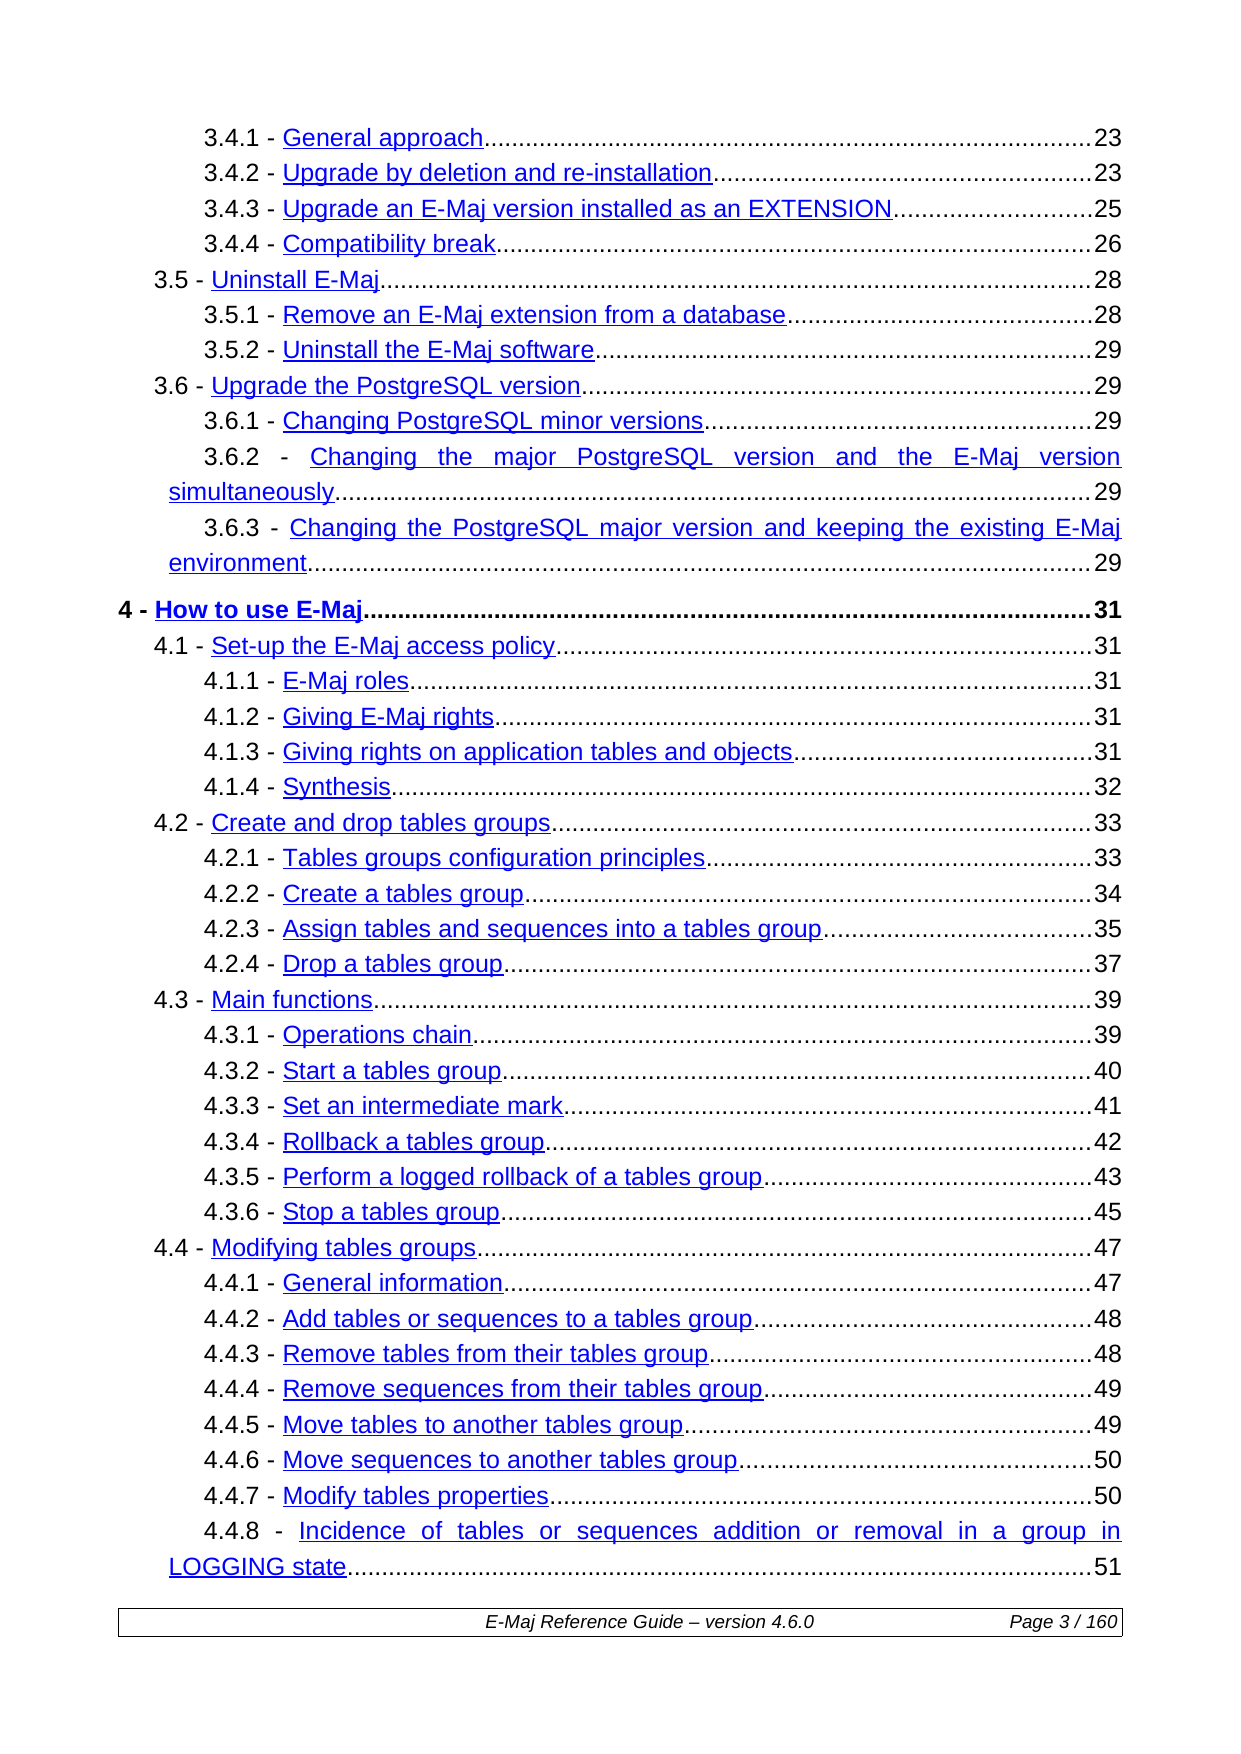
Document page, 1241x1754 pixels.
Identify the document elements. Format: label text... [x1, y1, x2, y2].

text 3.4.2 - Upgrade by deletion and re-installation 23 [168, 153, 1122, 189]
text 4.3.6 - Stop a tables group 45 [168, 1192, 1122, 1228]
text 4.3.3 - Set an intermediate mark 41 [168, 1086, 1122, 1122]
text 3.6.1 - Changing PostgreSQL minor versions 29 [168, 401, 1122, 437]
text 4.2.2 - Create a tables group 34 [168, 874, 1122, 909]
text 4.1 - Set-up the E-Maj access policy 31 [118, 626, 1122, 661]
text 3.4.1 - General approach 23 [168, 118, 1122, 153]
text 4.4 - Modifying tables groups 47 [118, 1228, 1122, 1263]
text 4 - How to use E-Maj 31 [118, 590, 1122, 626]
text 4.3.4 - Rollback a tables group 42 [168, 1122, 1122, 1157]
text 4.1.4 - Synthesis 32 [168, 767, 1122, 803]
text 4.1.1 - E-Maj roles 31 [168, 661, 1122, 697]
text 3.6.3 - Changing the PostgreSQL major version and keeping the existing E-Maj environment 29 [168, 508, 1122, 578]
text 4.2 - Create and drop tables groups 33 [118, 803, 1122, 838]
text 4.3.2 - Start a tables group 40 [168, 1051, 1122, 1086]
text 3.5.1 - Remove an E-Maj extension from a database 28 [168, 295, 1122, 331]
text 4.4.2 - Add tables or sequences to a tables group 48 [168, 1299, 1122, 1334]
text 4.1.3 - Giving rights on application tables and objects 31 [168, 732, 1122, 767]
text 4.4.7 - Modify tables properties 50 [168, 1476, 1122, 1511]
text 4.4.6 - Move sequences to another tables group 50 [168, 1440, 1122, 1476]
text 4.4.3 - Remove tables from their tables group 48 [168, 1334, 1122, 1369]
text 4.1.2 - Giving E-Maj rights 31 [168, 697, 1122, 732]
text 4.3.1 - Operations chain 39 [168, 1015, 1122, 1051]
text 3.4.4 - Compatibility break 26 [168, 224, 1122, 260]
text 4.4.8 - Incidence of tables or sequences addition or removal in a group in LOGGING state 51 [168, 1511, 1122, 1582]
text 3.5 - Uninstall E-Maj 28 [118, 260, 1122, 295]
text 3.5.2 - Uninstall the E-Maj software 29 [168, 331, 1122, 366]
text 4.3.5 - Perform a logged rollback of a tables group 43 [168, 1157, 1122, 1192]
text 4.2.4 - Drop a tables group 37 [168, 944, 1122, 980]
text 4.4.1 - General information 47 [168, 1263, 1122, 1299]
text 4.4.4 - Remove sequences from their tables group 49 [168, 1369, 1122, 1405]
text 3.6.2 - Changing the major PostgreSQL version and the E-Maj version simultaneously 29 [168, 437, 1122, 508]
text 4.3 - Main functions 39 [118, 980, 1122, 1015]
text 3.4.3 - Upgrade an E-Maj version installed as an EXTENSION 25 [168, 189, 1122, 224]
text 4.4.5 - Move tables to another tables group 49 [168, 1405, 1122, 1440]
text 4.2.3 - Assign tables and sequences into a tables group 35 [168, 909, 1122, 944]
text 4.2.1 - Tables groups configuration principles 33 [168, 838, 1122, 874]
text 3.6 - Upgrade the PostgreSQL version 29 [118, 366, 1122, 401]
